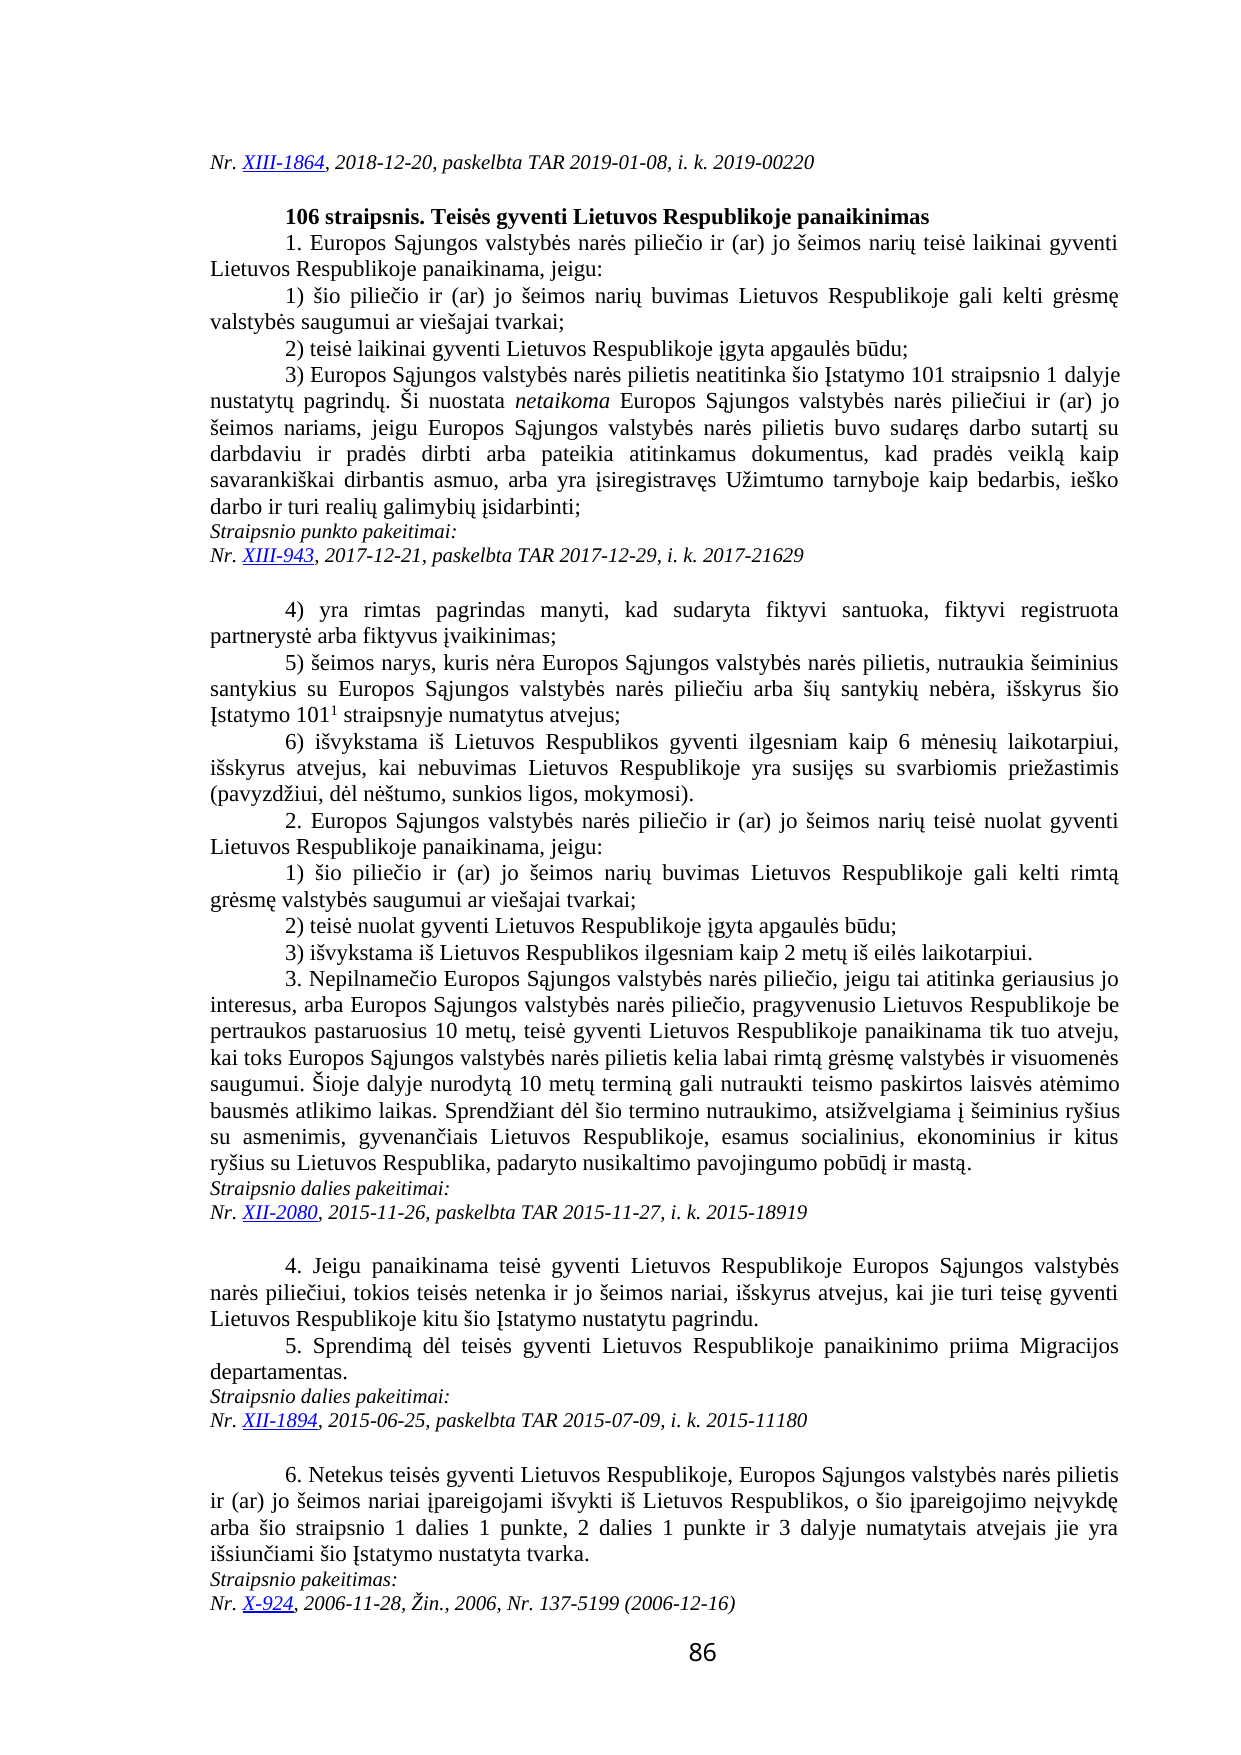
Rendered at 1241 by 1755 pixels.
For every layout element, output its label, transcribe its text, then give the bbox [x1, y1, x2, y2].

text 2) teisė laikinai gyventi Lietuvos Respublikoje įgyta apgaulės būdu; [210, 334, 1120, 361]
text Straipsnio dalies pakeitimai: [210, 1384, 1120, 1408]
text 6. Netekus teisės gyventi Lietuvos Respublikoje, Europos Sąjungos valstybės narės pilietis ir (ar) jo šeimos nariai įpareigojami išvykti iš Lietuvos Respublikos, o šio įpareigojimo neįvykdę arba šio straipsnio 1 dalies 1 punkte, 2 dalies 1 punkte ir 3 dalyje numatytais atvejais jie yra išsiunčiami šio Įstatymo nustatyta tvarka. [210, 1461, 1120, 1567]
text Nr. XIII-1864, 2018-12-20, paskelbta TAR 2019-01-08, i. k. 2019-00220 [210, 150, 1120, 174]
text 2) teisė nuolat gyventi Lietuvos Respublikoje įgyta apgaulės būdu; [210, 912, 1120, 938]
text 1) šio piliečio ir (ar) jo šeimos narių buvimas Lietuvos Respublikoje gali kelti rimtą grėsmę valstybės saugumui ar viešajai tvarkai; [210, 859, 1120, 912]
text 2. Europos Sąjungos valstybės narės piliečio ir (ar) jo šeimos narių teisė nuolat gyventi Lietuvos Respublikoje panaikinama, jeigu: [210, 807, 1120, 859]
text 3) Europos Sąjungos valstybės narės pilietis neatitinka šio Įstatymo 101 straipsnio 1 dalyje nustatytų pagrindų. Ši nuostata netaikoma Europos Sąjungos valstybės narės piliečiui ir (ar) jo šeimos nariams, jeigu Europos Sąjungos valstybės narės pilietis buvo sudaręs darbo sutartį su darbdaviu ir pradės dirbti arba pateikia atitinkamus dokumentus, kad pradės veiklą kaip savarankiškai dirbantis asmuo, arba yra įsiregistravęs Užimtumo tarnyboje kaip bedarbis, ieško darbo ir turi realių galimybių įsidarbinti; [210, 361, 1120, 519]
text Straipsnio pakeitimas: [210, 1567, 1120, 1591]
text 4) yra rimtas pagrindas manyti, kad sudaryta fiktyvi santuoka, fiktyvi registruota partnerystė arba fiktyvus įvaikinimas; [210, 596, 1120, 649]
text Straipsnio punkto pakeitimai: [210, 519, 1120, 543]
text 106 straipsnis. Teisės gyventi Lietuvos Respublikoje panaikinimas [210, 203, 1120, 229]
text 1. Europos Sąjungos valstybės narės piliečio ir (ar) jo šeimos narių teisė laikinai gyventi Lietuvos Respublikoje panaikinama, jeigu: [210, 229, 1120, 282]
text Nr. X-924, 2006-11-28, Žin., 2006, Nr. 137-5199 (2006-12-16) [210, 1591, 1120, 1615]
text 4. Jeigu panaikinama teisė gyventi Lietuvos Respublikoje Europos Sąjungos valstybės narės piliečiui, tokios teisės netenka ir jo šeimos nariai, išskyrus atvejus, kai jie turi teisę gyventi Lietuvos Respublikoje kitu šio Įstatymo nustatytu pagrindu. [210, 1253, 1120, 1332]
text 5. Sprendimą dėl teisės gyventi Lietuvos Respublikoje panaikinimo priima Migracijos departamentas. [210, 1332, 1120, 1384]
text 3. Nepilnamečio Europos Sąjungos valstybės narės piliečio, jeigu tai atitinka geriausius jo interesus, arba Europos Sąjungos valstybės narės piliečio, pragyvenusio Lietuvos Respublikoje be pertraukos pastaruosius 10 metų, teisė gyventi Lietuvos Respublikoje panaikinama tik tuo atveju, kai toks Europos Sąjungos valstybės narės pilietis kelia labai rimtą grėsmę valstybės ir visuomenės saugumui. Šioje dalyje nurodytą 10 metų terminą gali nutraukti teismo paskirtos laisvės atėmimo bausmės atlikimo laikas. Sprendžiant dėl šio termino nutraukimo, atsižvelgiama į šeiminius ryšius su asmenimis, gyvenančiais Lietuvos Respublikoje, esamus socialinius, ekonominius ir kitus ryšius su Lietuvos Respublika, padaryto nusikaltimo pavojingumo pobūdį ir mastą. [210, 965, 1120, 1176]
text 5) šeimos narys, kuris nėra Europos Sąjungos valstybės narės pilietis, nutraukia šeiminius santykius su Europos Sąjungos valstybės narės piliečiu arba šių santykių nebėra, išskyrus šio Įstatymo 1011 straipsnyje numatytus atvejus; [210, 649, 1120, 728]
text Nr. XII-1894, 2015-06-25, paskelbta TAR 2015-07-09, i. k. 2015-11180 [210, 1408, 1120, 1432]
text Nr. XIII-943, 2017-12-21, paskelbta TAR 2017-12-29, i. k. 2017-21629 [210, 543, 1120, 567]
text 1) šio piliečio ir (ar) jo šeimos narių buvimas Lietuvos Respublikoje gali kelti grėsmę valstybės saugumui ar viešajai tvarkai; [210, 282, 1120, 334]
text 6) išvykstama iš Lietuvos Respublikos gyventi ilgesniam kaip 6 mėnesių laikotarpiui, išskyrus atvejus, kai nebuvimas Lietuvos Respublikoje yra susijęs su svarbiomis priežastimis (pavyzdžiui, dėl nėštumo, sunkios ligos, mokymosi). [210, 728, 1120, 807]
text 3) išvykstama iš Lietuvos Respublikos ilgesniam kaip 2 metų iš eilės laikotarpiui. [210, 938, 1120, 965]
text Straipsnio dalies pakeitimai: [210, 1176, 1120, 1200]
text Nr. XII-2080, 2015-11-26, paskelbta TAR 2015-11-27, i. k. 2015-18919 [210, 1200, 1120, 1224]
